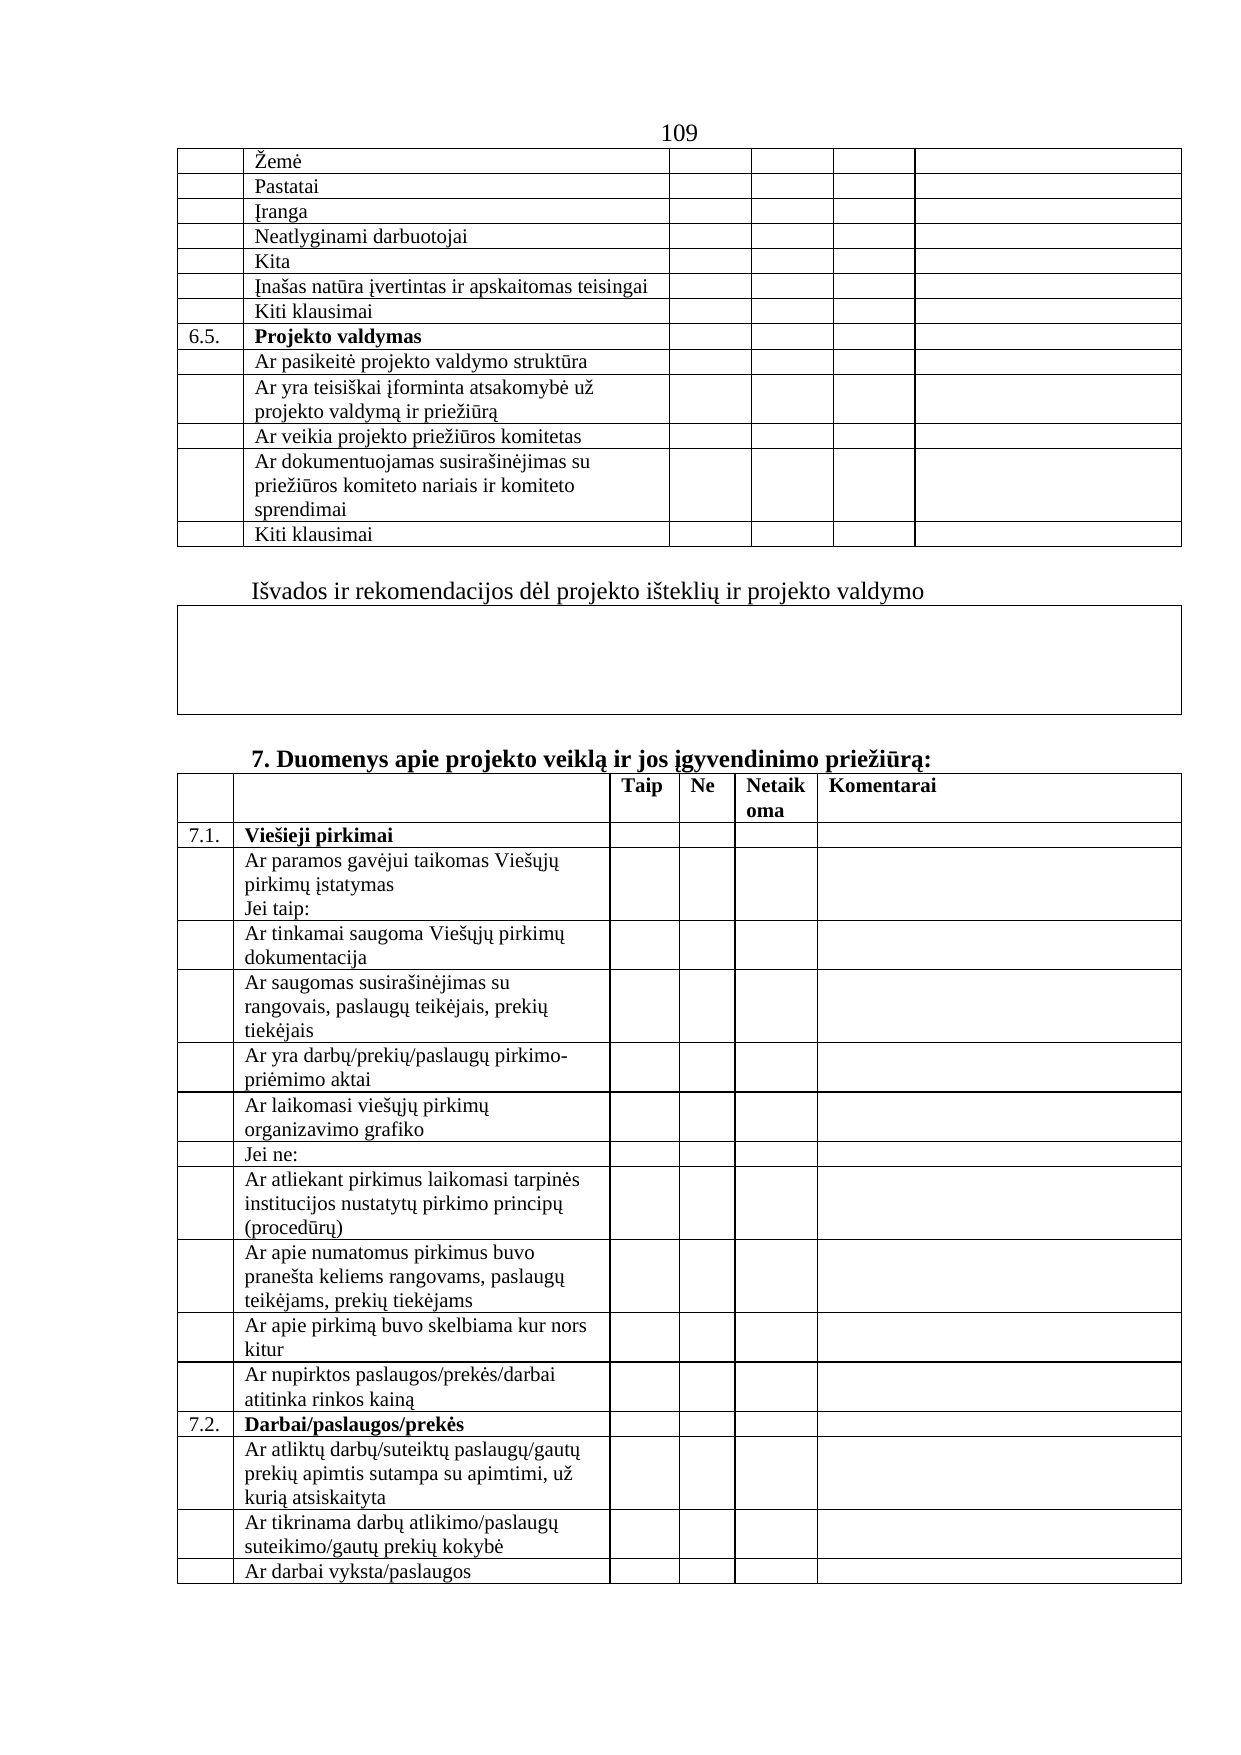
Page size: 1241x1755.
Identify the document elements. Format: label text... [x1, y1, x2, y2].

table_cell [178, 174, 243, 198]
table_cell [611, 1240, 679, 1312]
table_cell [611, 1043, 679, 1091]
table_cell [178, 970, 233, 1042]
table_cell Įnašas natūra įvertintas ir apskaitomas teisingai [244, 274, 669, 298]
table_cell [680, 970, 734, 1042]
table_cell [670, 249, 751, 273]
table_cell [916, 249, 1181, 273]
table_cell [680, 1043, 734, 1091]
table_cell [916, 375, 1181, 423]
table_cell [834, 299, 914, 323]
table_cell [736, 848, 817, 920]
table_cell Ar tikrinama darbų atlikimo/paslaugų suteikimo/gautų prekių kokybė [234, 1510, 609, 1558]
table_cell [818, 1240, 1181, 1312]
table_cell [611, 970, 679, 1042]
table_cell [670, 199, 751, 223]
table_cell [178, 1167, 233, 1239]
table_cell [680, 848, 734, 920]
table_header Ne [680, 774, 734, 822]
table_cell [752, 324, 833, 348]
table_cell [834, 375, 914, 423]
table_cell [670, 424, 751, 448]
table_cell [178, 249, 243, 273]
table_cell [818, 921, 1181, 969]
table_cell Ar yra darbų/prekių/paslaugų pirkimo-priėmimo aktai [234, 1043, 609, 1091]
table_cell [818, 1093, 1181, 1141]
table_cell [680, 1510, 734, 1558]
table_cell [178, 375, 243, 423]
table_cell Pastatai [244, 174, 669, 198]
table_cell [178, 274, 243, 298]
table_cell 7.1. [178, 823, 233, 847]
table_cell [178, 224, 243, 248]
table_cell [670, 174, 751, 198]
table_cell [736, 1412, 817, 1436]
table_cell [736, 1167, 817, 1239]
table_cell [818, 823, 1181, 847]
table_cell [916, 299, 1181, 323]
table_cell [670, 449, 751, 521]
table_cell [736, 1510, 817, 1558]
table_cell Ar veikia projekto priežiūros komitetas [244, 424, 669, 448]
table_cell [670, 149, 751, 173]
table_cell [834, 449, 914, 521]
table_cell [834, 324, 914, 348]
table_cell Kiti klausimai [244, 522, 669, 546]
table_cell [670, 224, 751, 248]
table_cell [818, 1559, 1181, 1583]
table_cell Jei ne: [234, 1142, 609, 1166]
table_cell [611, 1167, 679, 1239]
table_cell [818, 848, 1181, 920]
table_cell [611, 1313, 679, 1361]
table_cell [178, 1313, 233, 1361]
table_header Komentarai [818, 774, 1181, 822]
table_cell Ar darbai vyksta/paslaugos [234, 1559, 609, 1583]
table_cell Ar tinkamai saugoma Viešųjų pirkimų dokumentacija [234, 921, 609, 969]
table_header [234, 774, 609, 822]
table_cell Ar dokumentuojamas susirašinėjimas su priežiūros komiteto nariais ir komiteto sprendimai [244, 449, 669, 521]
table_cell [680, 921, 734, 969]
table_cell [680, 1240, 734, 1312]
table_cell [916, 274, 1181, 298]
table_cell Viešieji pirkimai [234, 823, 609, 847]
table_cell [736, 1240, 817, 1312]
table_cell [818, 1313, 1181, 1361]
table_cell [178, 299, 243, 323]
table_cell [818, 1363, 1181, 1411]
table_cell [178, 424, 243, 448]
table_cell [670, 522, 751, 546]
table_cell [916, 350, 1181, 373]
table_cell Žemė [244, 149, 669, 173]
table_cell [680, 1313, 734, 1361]
table_cell [611, 1412, 679, 1436]
text Išvados ir rekomendacijos dėl projekto išteklių ir projekto valdymo [177, 576, 1181, 605]
table_cell [680, 1093, 734, 1141]
table_cell [680, 823, 734, 847]
table_cell Neatlyginami darbuotojai [244, 224, 669, 248]
table_cell [916, 522, 1181, 546]
table_cell [178, 1559, 233, 1583]
table_cell Ar pasikeitė projekto valdymo struktūra [244, 350, 669, 373]
table_cell Ar apie pirkimą buvo skelbiama kur nors kitur [234, 1313, 609, 1361]
table_cell [752, 449, 833, 521]
table_cell [752, 299, 833, 323]
table_cell [178, 199, 243, 223]
table_header [178, 774, 233, 822]
table_cell Ar apie numatomus pirkimus buvo pranešta keliems rangovams, paslaugų teikėjams, prekių tiekėjams [234, 1240, 609, 1312]
table_cell [834, 174, 914, 198]
table_cell [178, 1437, 233, 1509]
table_cell [670, 274, 751, 298]
table_cell [752, 375, 833, 423]
table_cell [752, 224, 833, 248]
table_cell [178, 149, 243, 173]
table_cell Ar laikomasi viešųjų pirkimų organizavimo grafiko [234, 1093, 609, 1141]
table_cell [752, 350, 833, 373]
table_cell [670, 324, 751, 348]
table_cell [670, 299, 751, 323]
table_cell Projekto valdymas [244, 324, 669, 348]
table_cell [736, 1043, 817, 1091]
table_cell [680, 1412, 734, 1436]
table_cell [680, 1167, 734, 1239]
table_cell [752, 199, 833, 223]
table_cell [736, 823, 817, 847]
table_cell [736, 921, 817, 969]
table_cell [680, 1363, 734, 1411]
table_cell [818, 1412, 1181, 1436]
table_cell [916, 199, 1181, 223]
table_cell Darbai/paslaugos/prekės [234, 1412, 609, 1436]
table_cell [178, 1093, 233, 1141]
table_cell Kita [244, 249, 669, 273]
table_cell [178, 1510, 233, 1558]
table_cell [178, 1043, 233, 1091]
table_cell [752, 522, 833, 546]
table_cell [818, 1043, 1181, 1091]
table_cell [680, 1142, 734, 1166]
table_cell [834, 224, 914, 248]
table_cell [680, 1559, 734, 1583]
table_cell [680, 1437, 734, 1509]
table_cell [818, 1437, 1181, 1509]
table_cell [736, 1142, 817, 1166]
table_cell Ar atliktų darbų/suteiktų paslaugų/gautų prekių apimtis sutampa su apimtimi, už kurią atsiskaityta [234, 1437, 609, 1509]
table_cell Ar yra teisiškai įforminta atsakomybė už projekto valdymą ir priežiūrą [244, 375, 669, 423]
table_cell 7.2. [178, 1412, 233, 1436]
table_cell [611, 1510, 679, 1558]
table_cell [752, 149, 833, 173]
table_cell [916, 149, 1181, 173]
table_cell [611, 1093, 679, 1141]
table_cell [670, 350, 751, 373]
table_cell Kiti klausimai [244, 299, 669, 323]
table_cell [916, 174, 1181, 198]
table_cell [752, 174, 833, 198]
table_cell [752, 274, 833, 298]
table_cell [736, 970, 817, 1042]
table_cell Ar nupirktos paslaugos/prekės/darbai atitinka rinkos kainą [234, 1363, 609, 1411]
table_cell [752, 249, 833, 273]
table_cell [736, 1363, 817, 1411]
table_cell [736, 1313, 817, 1361]
table_cell [611, 921, 679, 969]
table_cell [178, 350, 243, 373]
table_cell [736, 1437, 817, 1509]
table_cell [178, 522, 243, 546]
table_cell [670, 375, 751, 423]
table_cell [611, 1437, 679, 1509]
table_cell [752, 424, 833, 448]
table_cell [178, 1142, 233, 1166]
table_header Taip [611, 774, 679, 822]
table_cell Įranga [244, 199, 669, 223]
table_cell [834, 199, 914, 223]
table_cell [834, 424, 914, 448]
table_cell [736, 1559, 817, 1583]
table_cell [611, 1559, 679, 1583]
table_cell [178, 1240, 233, 1312]
table_cell [834, 522, 914, 546]
table_cell [818, 1510, 1181, 1558]
table_cell [916, 424, 1181, 448]
table_cell [178, 1363, 233, 1411]
table_cell [611, 1363, 679, 1411]
table_cell [611, 848, 679, 920]
table_header [178, 606, 1181, 714]
table_cell [178, 921, 233, 969]
table_cell [834, 149, 914, 173]
table_cell [818, 970, 1181, 1042]
table_cell [611, 823, 679, 847]
table_header Netaikoma [736, 774, 817, 822]
table_cell [178, 848, 233, 920]
table_cell Ar atliekant pirkimus laikomasi tarpinės institucijos nustatytų pirkimo principų (procedūrų) [234, 1167, 609, 1239]
table_cell [834, 350, 914, 373]
table_cell [736, 1093, 817, 1141]
table_cell [916, 224, 1181, 248]
table_cell [834, 249, 914, 273]
table_cell Ar saugomas susirašinėjimas su rangovais, paslaugų teikėjais, prekių tiekėjais [234, 970, 609, 1042]
table_cell [834, 274, 914, 298]
table_cell [916, 324, 1181, 348]
table_cell [916, 449, 1181, 521]
text 7. Duomenys apie projekto veiklą ir jos įgyvendinimo priežiūrą: [177, 744, 1181, 772]
table_cell [818, 1142, 1181, 1166]
table_cell [611, 1142, 679, 1166]
table_cell 6.5. [178, 324, 243, 348]
table_cell Ar paramos gavėjui taikomas Viešųjų pirkimų įstatymas Jei taip: [234, 848, 609, 920]
table_cell [178, 449, 243, 521]
table_cell [818, 1167, 1181, 1239]
